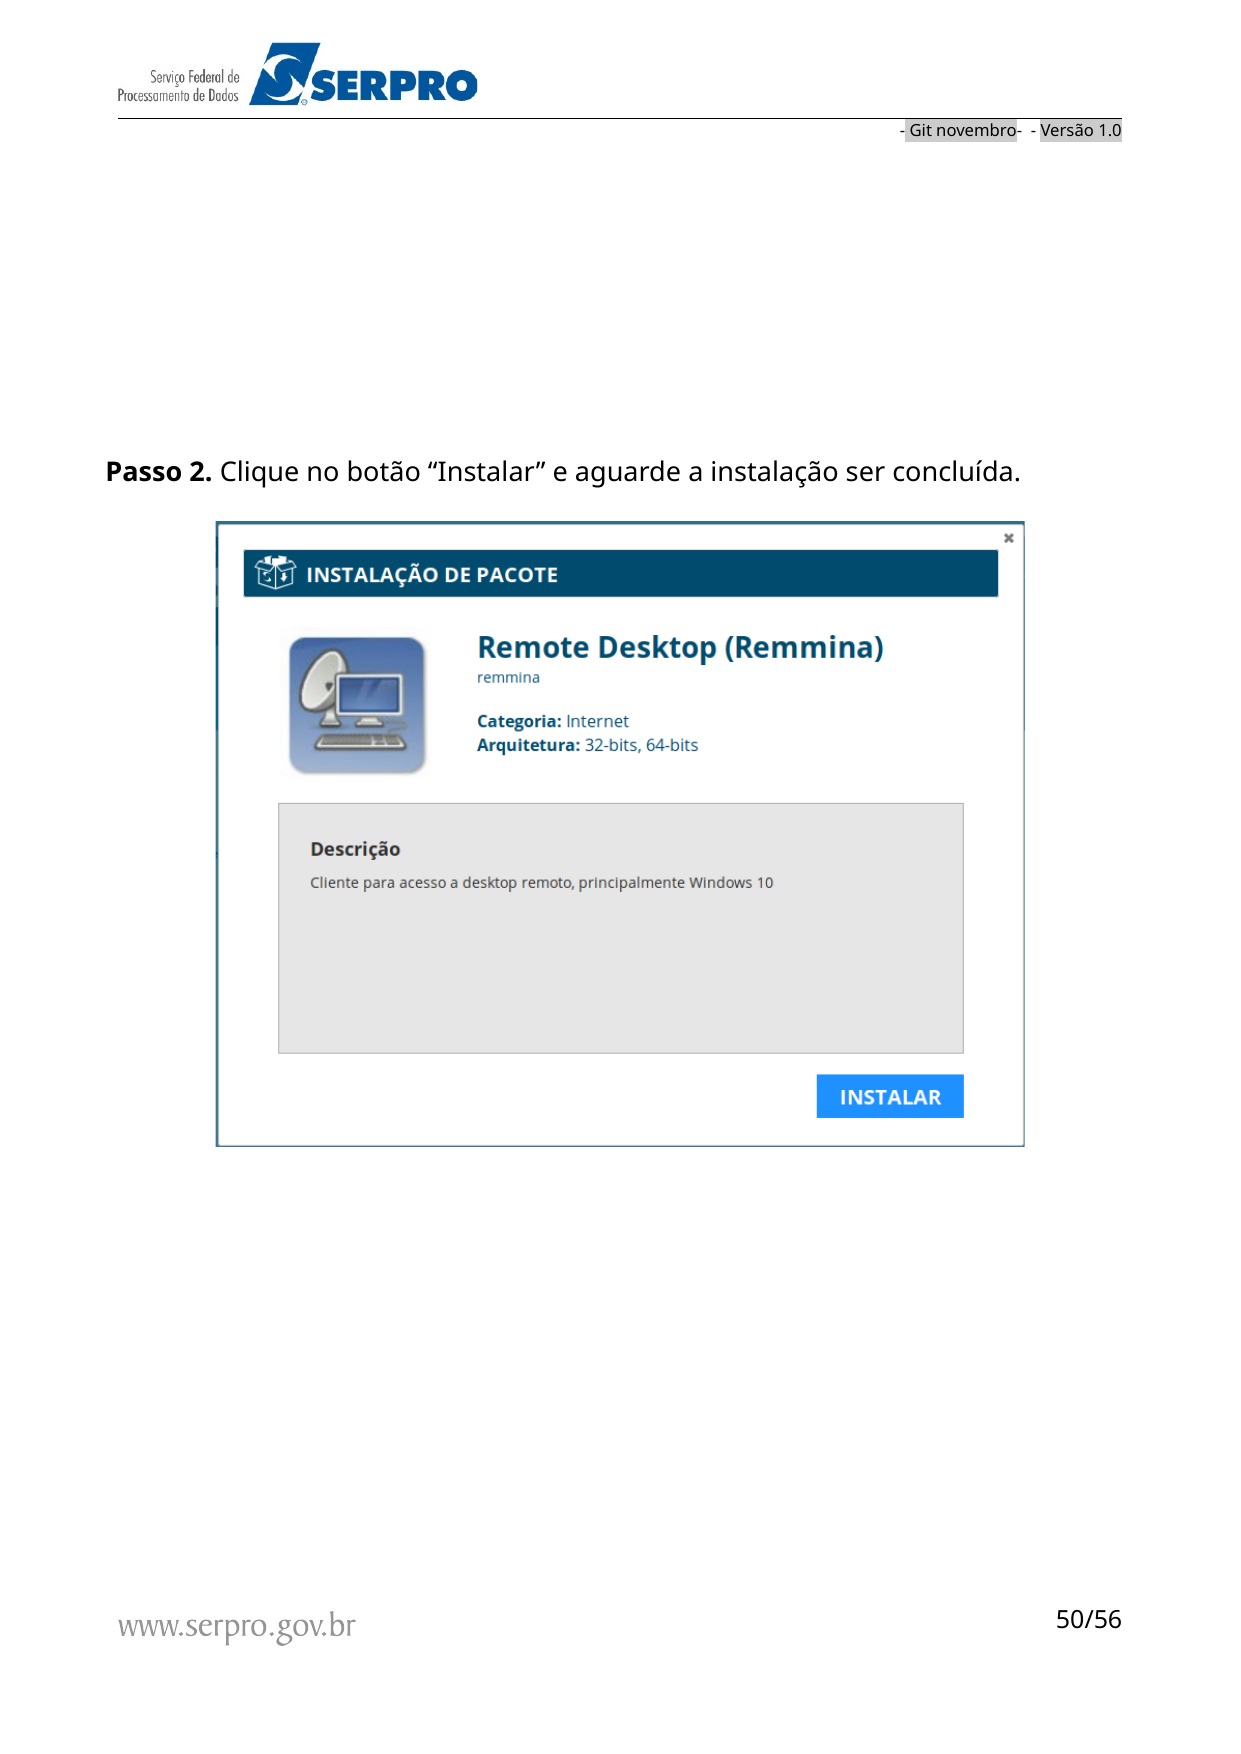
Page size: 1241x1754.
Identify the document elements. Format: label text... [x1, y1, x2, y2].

text Passo 2. Clique no botão “Instalar” e aguarde a instalação ser concluída. [105, 453, 1122, 490]
picture [118, 41, 478, 106]
picture [215, 521, 1025, 1147]
